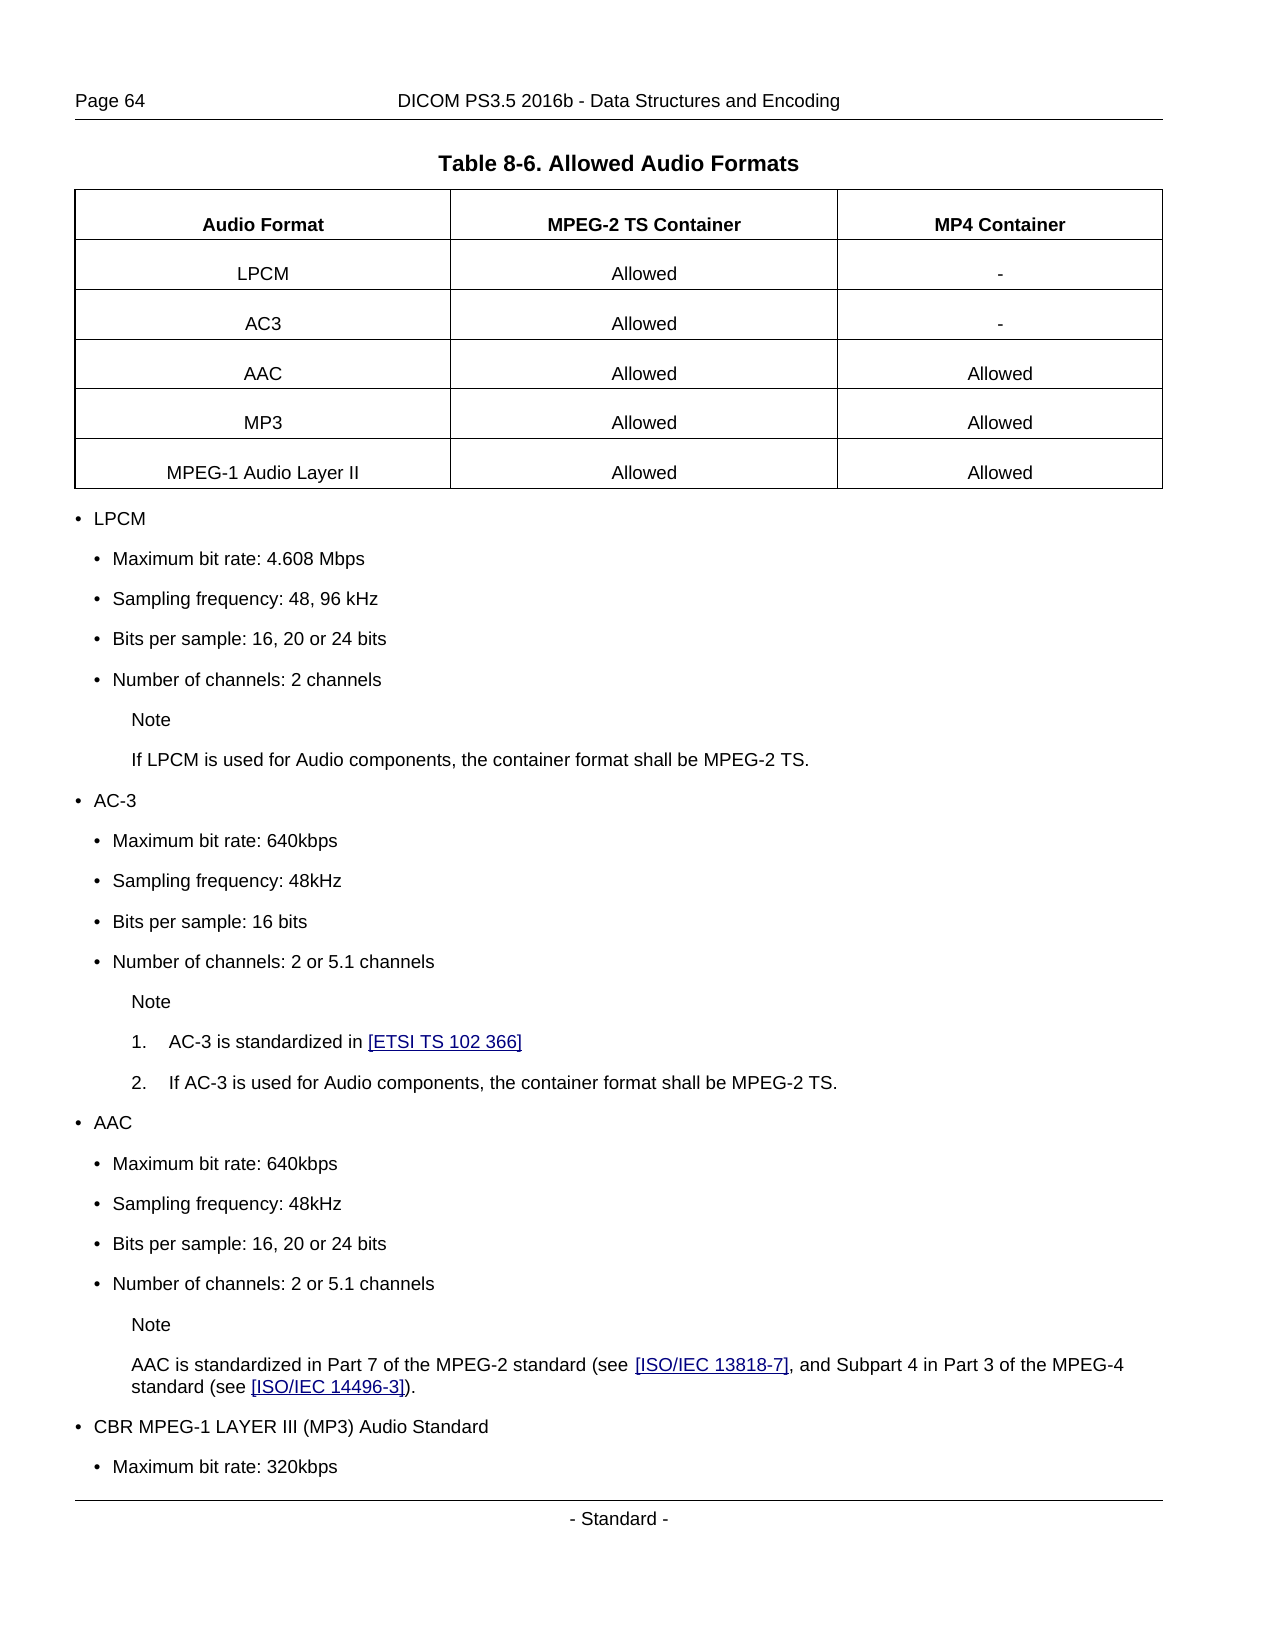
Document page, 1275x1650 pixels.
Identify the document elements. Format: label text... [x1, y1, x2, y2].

table_cell AAC [76, 340, 450, 388]
list Bits per sample: 16, 20 or 24 bits [94, 1233, 1162, 1254]
list AC-3 [75, 789, 1162, 811]
list LPCM [75, 507, 1162, 529]
list Number of channels: 2 channels [94, 668, 1162, 690]
table_header MP4 Container [838, 190, 1162, 239]
list AC-3 is standardized in [ETSI TS 102 366] [131, 1031, 1125, 1053]
list Number of channels: 2 or 5.1 channels [94, 1273, 1162, 1295]
table_cell Allowed [451, 389, 837, 438]
list If AC-3 is used for Audio components, the container format shall be MPEG-2 TS. [131, 1072, 1125, 1093]
table_cell - [838, 290, 1162, 338]
list Number of channels: 2 or 5.1 channels [94, 951, 1162, 972]
list Note [112, 1313, 1125, 1335]
list CBR MPEG-1 LAYER III (MP3) Audio Standard [75, 1416, 1162, 1437]
table_header MPEG-2 TS Container [451, 190, 837, 239]
table_cell Allowed [451, 290, 837, 338]
list Sampling frequency: 48, 96 kHz [94, 588, 1162, 609]
list Bits per sample: 16, 20 or 24 bits [94, 628, 1162, 650]
list Maximum bit rate: 640kbps [94, 830, 1162, 851]
list Note [112, 709, 1125, 730]
table_cell MPEG-1 Audio Layer II [76, 439, 450, 487]
table_cell Allowed [451, 439, 837, 487]
table_cell Allowed [838, 389, 1162, 438]
list Bits per sample: 16 bits [94, 910, 1162, 932]
list AAC is standardized in Part 7 of the MPEG-2 standard (see [ISO/IEC 13818-7], and Subpart 4 in Part 3 of the MPEG-4 standard (see [ISO/IEC 14496-3]). [112, 1354, 1125, 1397]
table_header Audio Format [76, 190, 450, 239]
table_cell Allowed [451, 240, 837, 289]
list Sampling frequency: 48kHz [94, 1193, 1162, 1214]
table_cell AC3 [76, 290, 450, 338]
list If LPCM is used for Audio components, the container format shall be MPEG-2 TS. [112, 749, 1125, 771]
list AAC [75, 1112, 1162, 1133]
table_cell MP3 [76, 389, 450, 438]
list Maximum bit rate: 4.608 Mbps [94, 548, 1162, 569]
text Table 8-6. Allowed Audio Formats [75, 150, 1162, 176]
list Note [112, 991, 1125, 1013]
list Sampling frequency: 48kHz [94, 870, 1162, 892]
list Maximum bit rate: 320kbps [94, 1456, 1162, 1478]
table_cell Allowed [838, 439, 1162, 487]
table_cell LPCM [76, 240, 450, 289]
list Maximum bit rate: 640kbps [94, 1152, 1162, 1174]
table_cell - [838, 240, 1162, 289]
table_cell Allowed [451, 340, 837, 388]
table_cell Allowed [838, 340, 1162, 388]
